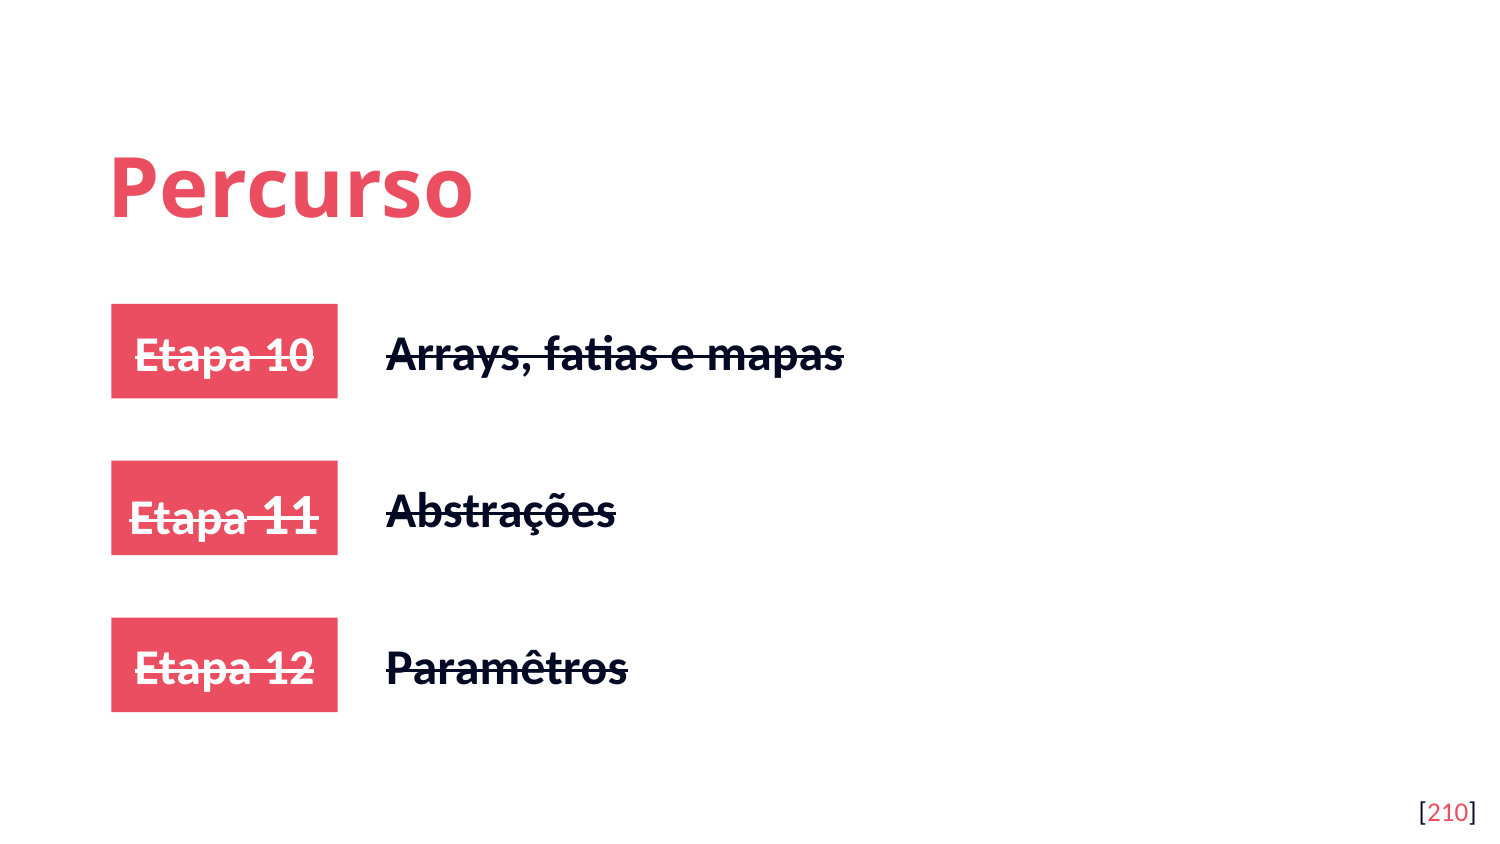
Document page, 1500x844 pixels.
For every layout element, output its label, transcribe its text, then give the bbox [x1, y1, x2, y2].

text_box Arrays, fatias e mapas [371, 313, 1384, 389]
text_box Etapa 12 [111, 617, 338, 713]
text_box Etapa 11 [111, 460, 338, 556]
text_box Percurso [92, 104, 1309, 243]
text_box Paramêtros [371, 627, 1384, 703]
text_box Abstrações [371, 470, 1384, 546]
text_box Etapa 10 [111, 303, 338, 399]
slide_number [210] [1403, 779, 1494, 844]
